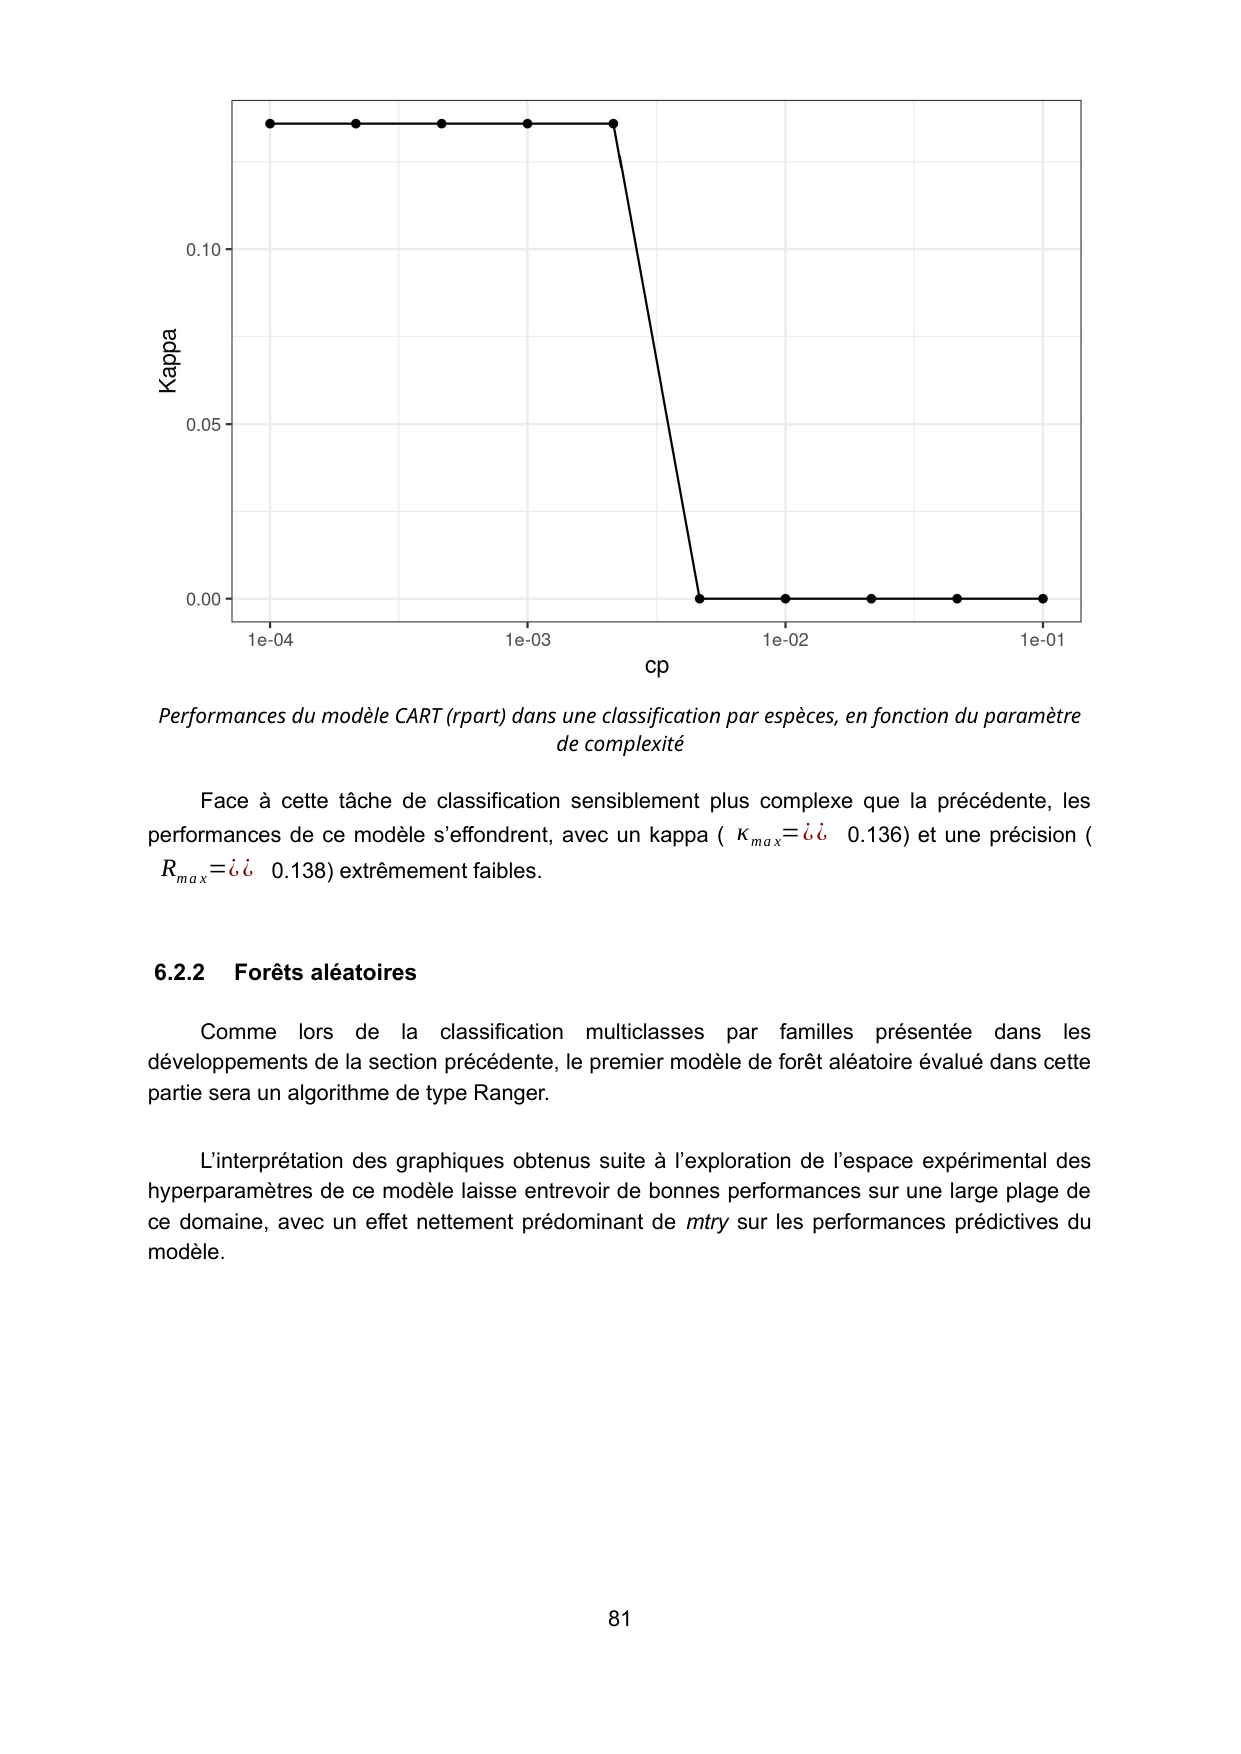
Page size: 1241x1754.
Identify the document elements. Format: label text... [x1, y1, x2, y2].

text Comme lors de la classification multiclasses par familles présentée dans les développements de la section précédente, le premier modèle de forêt aléatoire évalué dans cette partie sera un algorithme de type Ranger. [148, 1019, 1093, 1104]
picture [147, 88, 1093, 689]
text Performances du modèle CART (rpart) dans une classification par espèces, en fonction du paramètre de complexité [148, 701, 1093, 758]
text L’interprétation des graphiques obtenus suite à l’exploration de l’espace expérimental des hyperparamètres de ce modèle laisse entrevoir de bonnes performances sur une large plage de ce domaine, avec un effet nettement prédominant de mtry sur les performances prédictives du modèle. [148, 1148, 1093, 1264]
text Face à cette tâche de classification sensiblement plus complexe que la précédente, les performances de ce modèle s’effondrent, avec un kappa ( 0.136) et une précision ( 0.138) extrêmement faibles. [148, 788, 1093, 886]
subtitle Forêts aléatoires [148, 959, 1093, 986]
